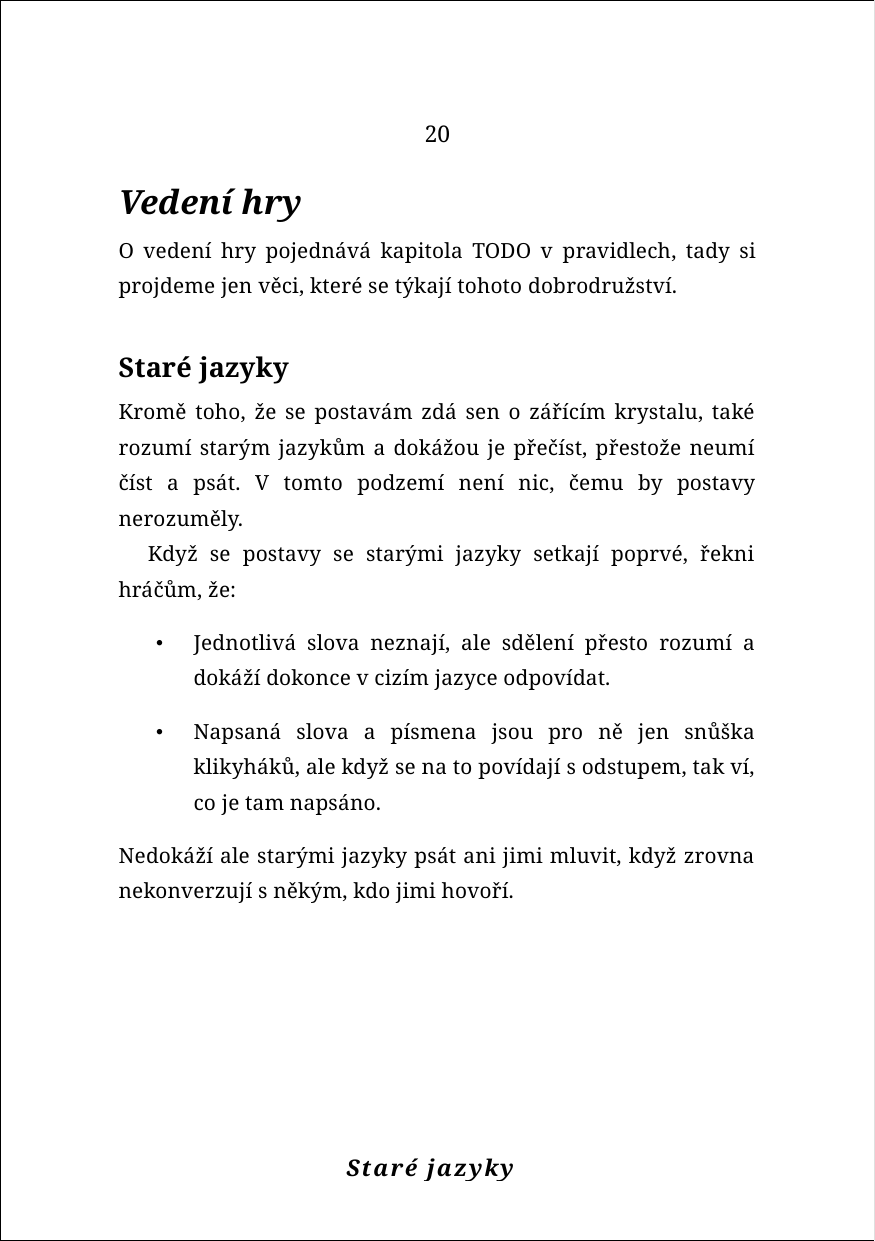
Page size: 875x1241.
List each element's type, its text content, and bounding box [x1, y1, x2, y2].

list Jednotlivá slova neznají, ale sdělení přesto rozumí a dokáží dokonce v cizím jazyce odpovídat. [156, 628, 756, 692]
subtitle Staré jazyky [118, 348, 756, 385]
subtitle Vedení hry [118, 179, 756, 224]
text Nedokáží ale starými jazyky psát ani jimi mluvit, když zrovna nekonverzují s někým, kdo jimi hovoří. [118, 841, 756, 905]
list Napsaná slova a písmena jsou pro ně jen snůška klikyháků, ale když se na to povídají s odstupem, tak ví, co je tam napsáno. [156, 717, 756, 816]
text Kromě toho, že se postavám zdá sen o zářícím krystalu, také rozumí starým jazykům a dokážou je přečíst, přestože neumí číst a⁠ psát. V⁠ tomto podzemí není nic, čemu by postavy nerozuměly. Když se postavy se starými jazyky setkají poprvé, řekni hráčům, že: [118, 397, 756, 603]
text O⁠ vedení hry pojednává kapitola TODO v⁠ pravidlech, tady si projdeme jen věci, které se týkají tohoto dobrodružství. [118, 236, 756, 300]
